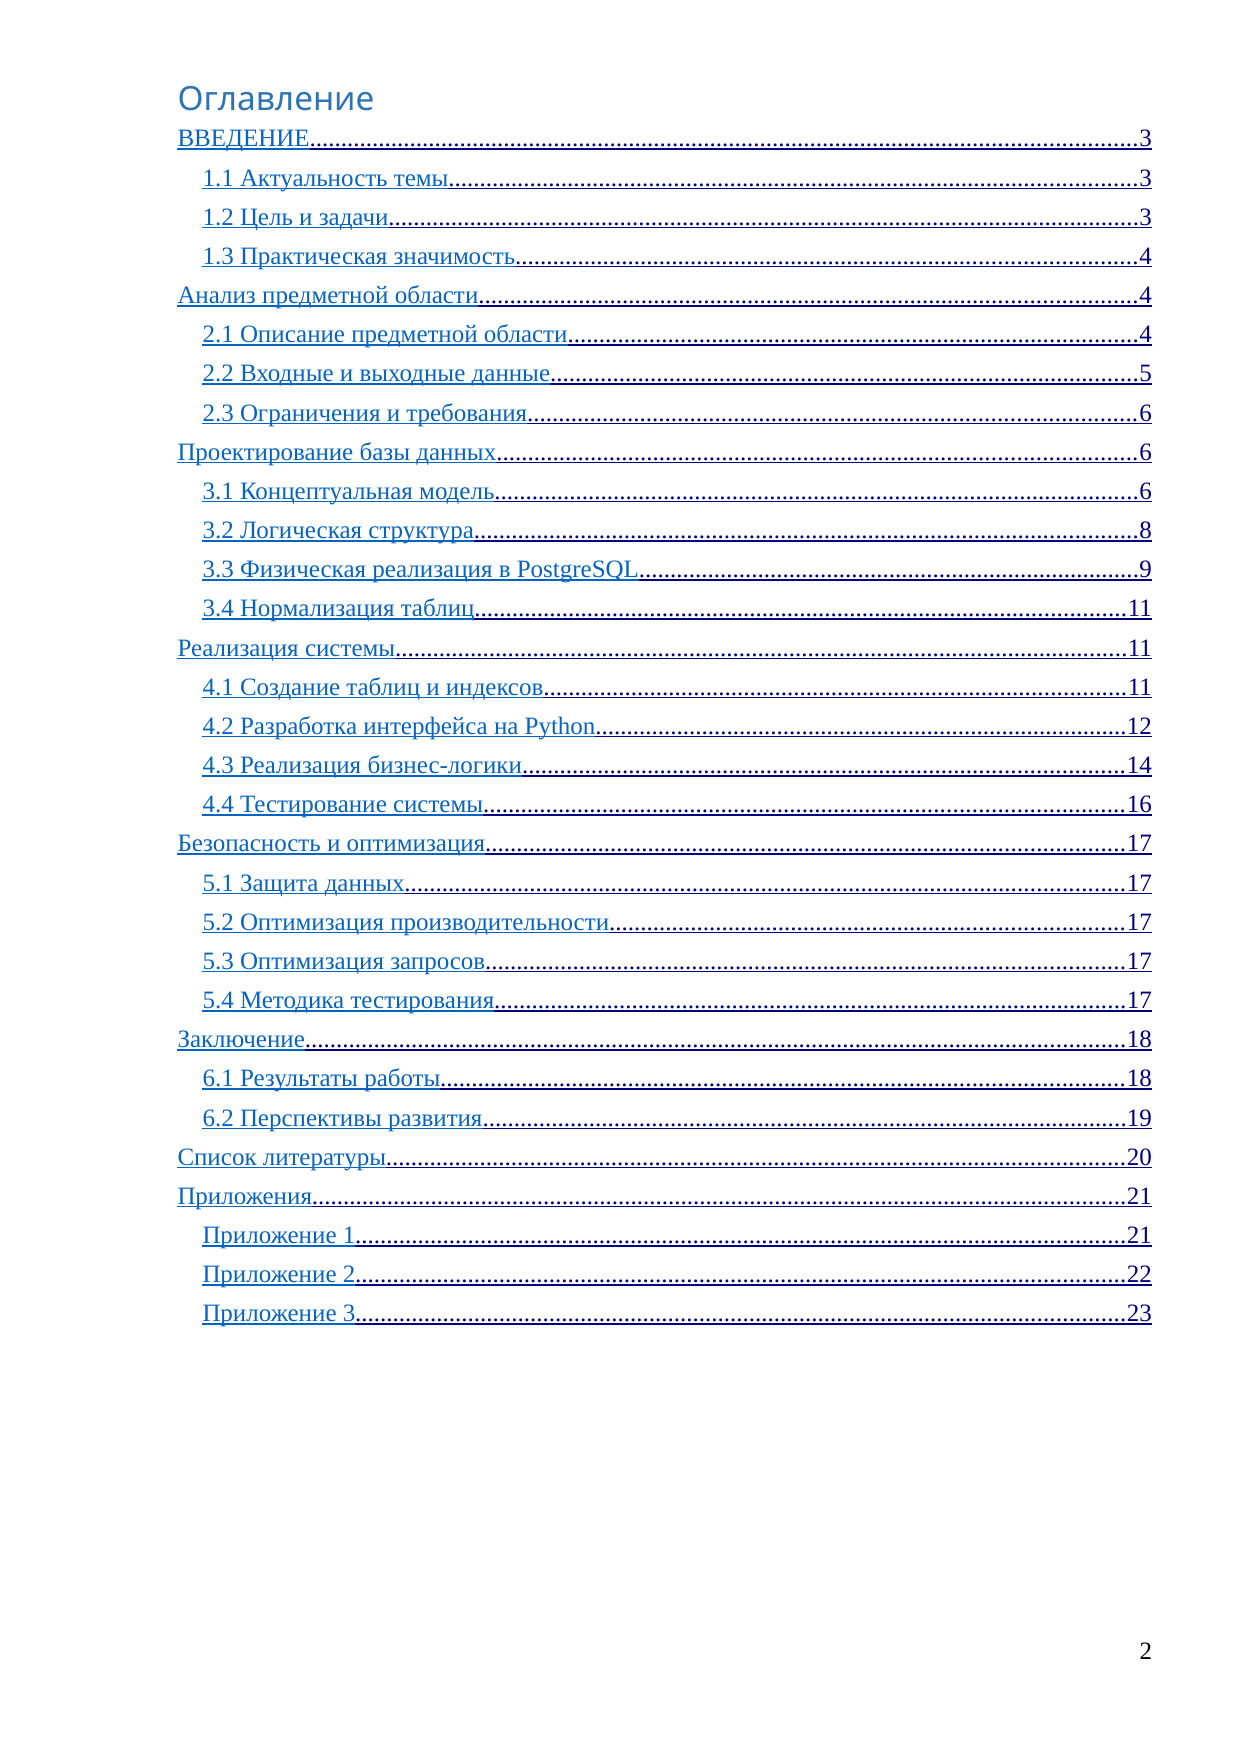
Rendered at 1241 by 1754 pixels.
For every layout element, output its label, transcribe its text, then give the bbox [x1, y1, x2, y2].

text 4.4 Тестирование системы 16 [202, 789, 1152, 814]
text 3.1 Концептуальная модель 6 [202, 476, 1152, 501]
text Приложение 1 21 [202, 1220, 1152, 1245]
text Проектирование базы данных 6 [177, 437, 1152, 462]
text Заключение 18 [177, 1024, 1152, 1049]
text 3.3 Физическая реализация в PostgreSQL 9 [202, 554, 1152, 579]
text 2.2 Входные и выходные данные 5 [202, 358, 1152, 383]
text 6.2 Перспективы развития 19 [202, 1103, 1152, 1128]
text 5.4 Методика тестирования 17 [202, 985, 1152, 1010]
text Оглавление [177, 75, 1152, 120]
text 5.1 Защита данных 17 [202, 868, 1152, 893]
text 2.3 Ограничения и требования 6 [202, 398, 1152, 423]
text 1.3 Практическая значимость 4 [202, 241, 1152, 266]
text Безопасность и оптимизация 17 [177, 828, 1152, 853]
text 3.4 Нормализация таблиц 11 [202, 593, 1152, 618]
text 3.2 Логическая структура 8 [202, 515, 1152, 540]
text 4.3 Реализация бизнес-логики 14 [202, 750, 1152, 775]
text Анализ предметной области 4 [177, 280, 1152, 305]
text 5.2 Оптимизация производительности 17 [202, 907, 1152, 932]
text 4.2 Разработка интерфейса на Python 12 [202, 711, 1152, 736]
text Реализация системы 11 [177, 633, 1152, 658]
text 2.1 Описание предметной области 4 [202, 319, 1152, 344]
text ВВЕДЕНИЕ 3 [177, 123, 1152, 148]
text 1.1 Актуальность темы 3 [202, 163, 1152, 188]
text 1.2 Цель и задачи 3 [202, 202, 1152, 227]
text Приложение 3 23 [202, 1298, 1152, 1323]
text Список литературы 20 [177, 1142, 1152, 1167]
text Приложения 21 [177, 1181, 1152, 1206]
text Приложение 2 22 [202, 1259, 1152, 1284]
text 4.1 Создание таблиц и индексов 11 [202, 672, 1152, 697]
text 6.1 Результаты работы 18 [202, 1063, 1152, 1088]
text 5.3 Оптимизация запросов 17 [202, 946, 1152, 971]
